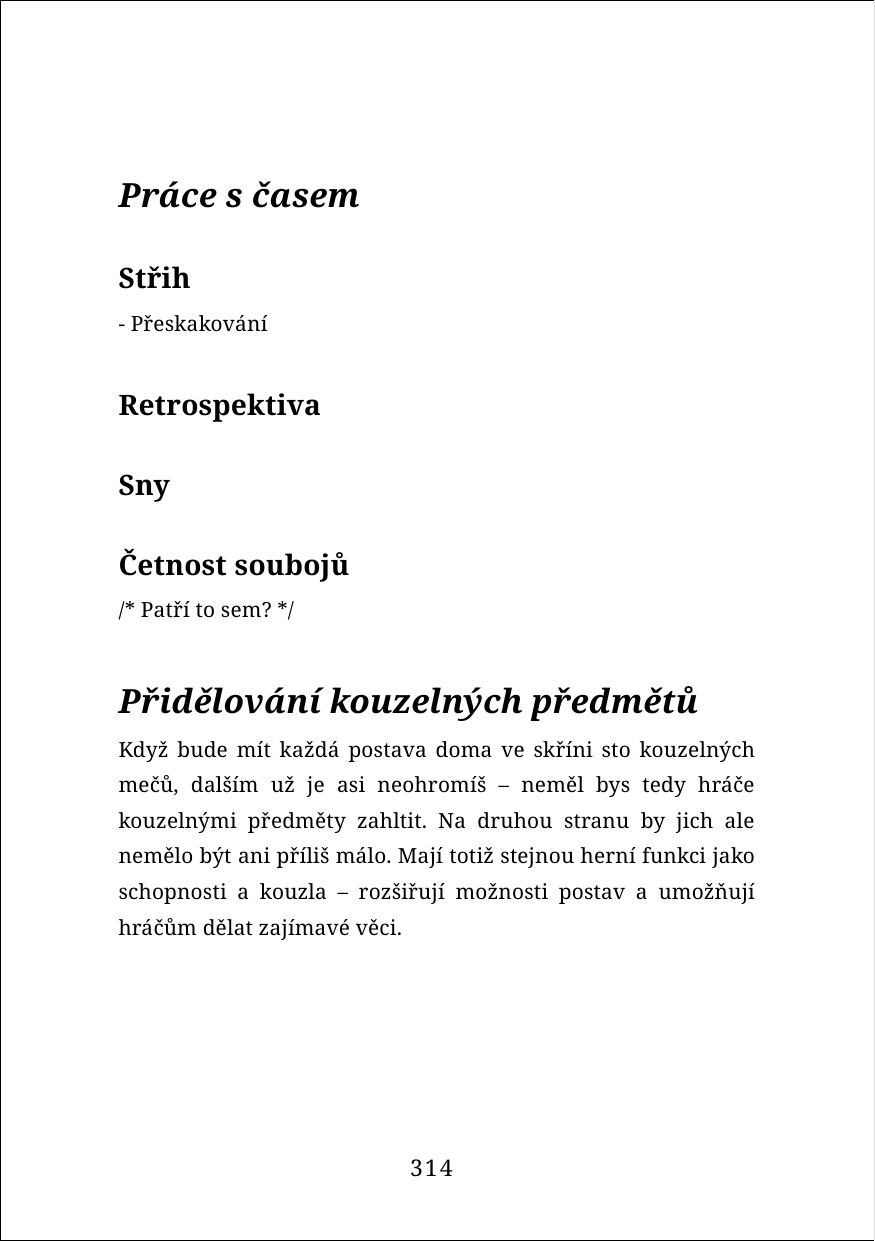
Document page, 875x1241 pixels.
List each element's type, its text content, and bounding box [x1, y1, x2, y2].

subtitle Retrospektiva [118, 386, 756, 424]
text Když bude mít každá postava doma ve skříni sto kouzelných mečů, dalším už je asi neohromíš – neměl bys tedy hráče kouzelnými předměty zahltit. Na druhou stranu by jich ale nemělo být ani příliš málo. Mají totiž stejnou herní funkci jako schopnosti a kouzla – rozšiřují možnosti postav a umožňují hráčům dělat zajímavé věci. [118, 735, 756, 941]
subtitle Práce s časem [118, 172, 756, 217]
subtitle Přidělování kouzelných předmětů [118, 678, 756, 723]
subtitle Střih [118, 258, 756, 297]
text - Přeskakování [118, 309, 756, 337]
subtitle Sny [118, 465, 756, 503]
subtitle Četnost soubojů [118, 545, 756, 583]
text /* Patří to sem? */ [118, 595, 756, 623]
